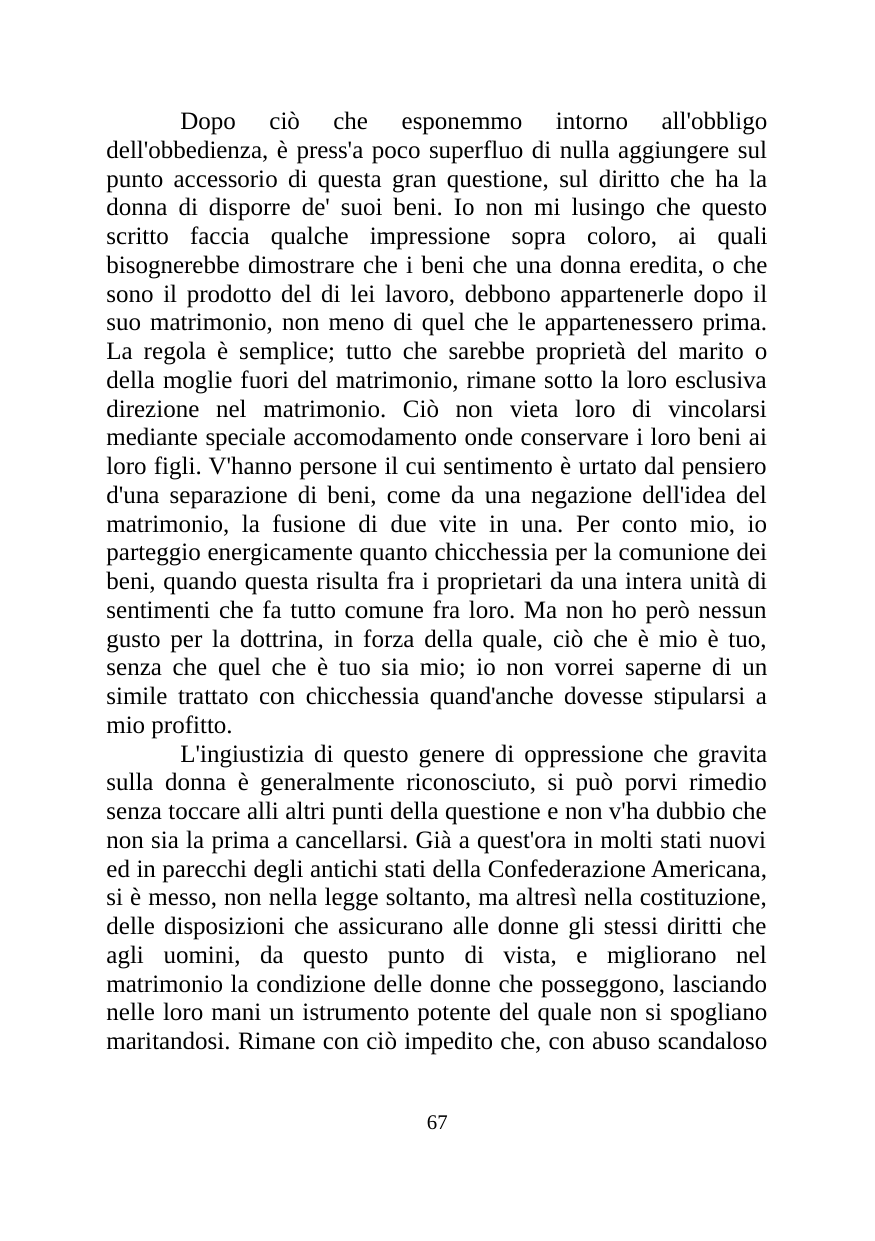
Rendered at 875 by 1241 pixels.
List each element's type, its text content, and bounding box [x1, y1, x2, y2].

text Dopo ciò che esponemmo intorno all'obbligo dell'obbedienza, è press'a poco superfluo di nulla aggiungere sul punto accessorio di questa gran questione, sul diritto che ha la donna di disporre de' suoi beni. Io non mi lusingo che questo scritto faccia qualche impressione sopra coloro, ai quali bisognerebbe dimostrare che i beni che una donna eredita, o che sono il prodotto del di lei lavoro, debbono appartenerle dopo il suo matrimonio, non meno di quel che le appartenessero prima. La regola è semplice; tutto che sarebbe proprietà del marito o della moglie fuori del matrimonio, rimane sotto la loro esclusiva direzione nel matrimonio. Ciò non vieta loro di vincolarsi mediante speciale accomodamento onde conservare i loro beni ai loro figli. V'hanno persone il cui sentimento è urtato dal pensiero d'una separazione di beni, come da una negazione dell'idea del matrimonio, la fusione di due vite in una. Per conto mio, io parteggio energicamente quanto chicchessia per la comunione dei beni, quando questa risulta fra i proprietari da una intera unità di sentimenti che fa tutto comune fra loro. Ma non ho però nessun gusto per la dottrina, in forza della quale, ciò che è mio è tuo, senza che quel che è tuo sia mio; io non vorrei saperne di un simile trattato con chicchessia quand'anche dovesse stipularsi a mio profitto. [106, 106, 768, 739]
text L'ingiustizia di questo genere di oppressione che gravita sulla donna è generalmente riconosciuto, si può porvi rimedio senza toccare alli altri punti della questione e non v'ha dubbio che non sia la prima a cancellarsi. Già a quest'ora in molti stati nuovi ed in parecchi degli antichi stati della Confederazione Americana, si è messo, non nella legge soltanto, ma altresì nella costituzione, delle disposizioni che assicurano alle donne gli stessi diritti che agli uomini, da questo punto di vista, e migliorano nel matrimonio la condizione delle donne che posseggono, lasciando nelle loro mani un istrumento potente del quale non si spogliano maritandosi. Rimane con ciò impedito che, con abuso scandaloso [106, 739, 768, 1055]
